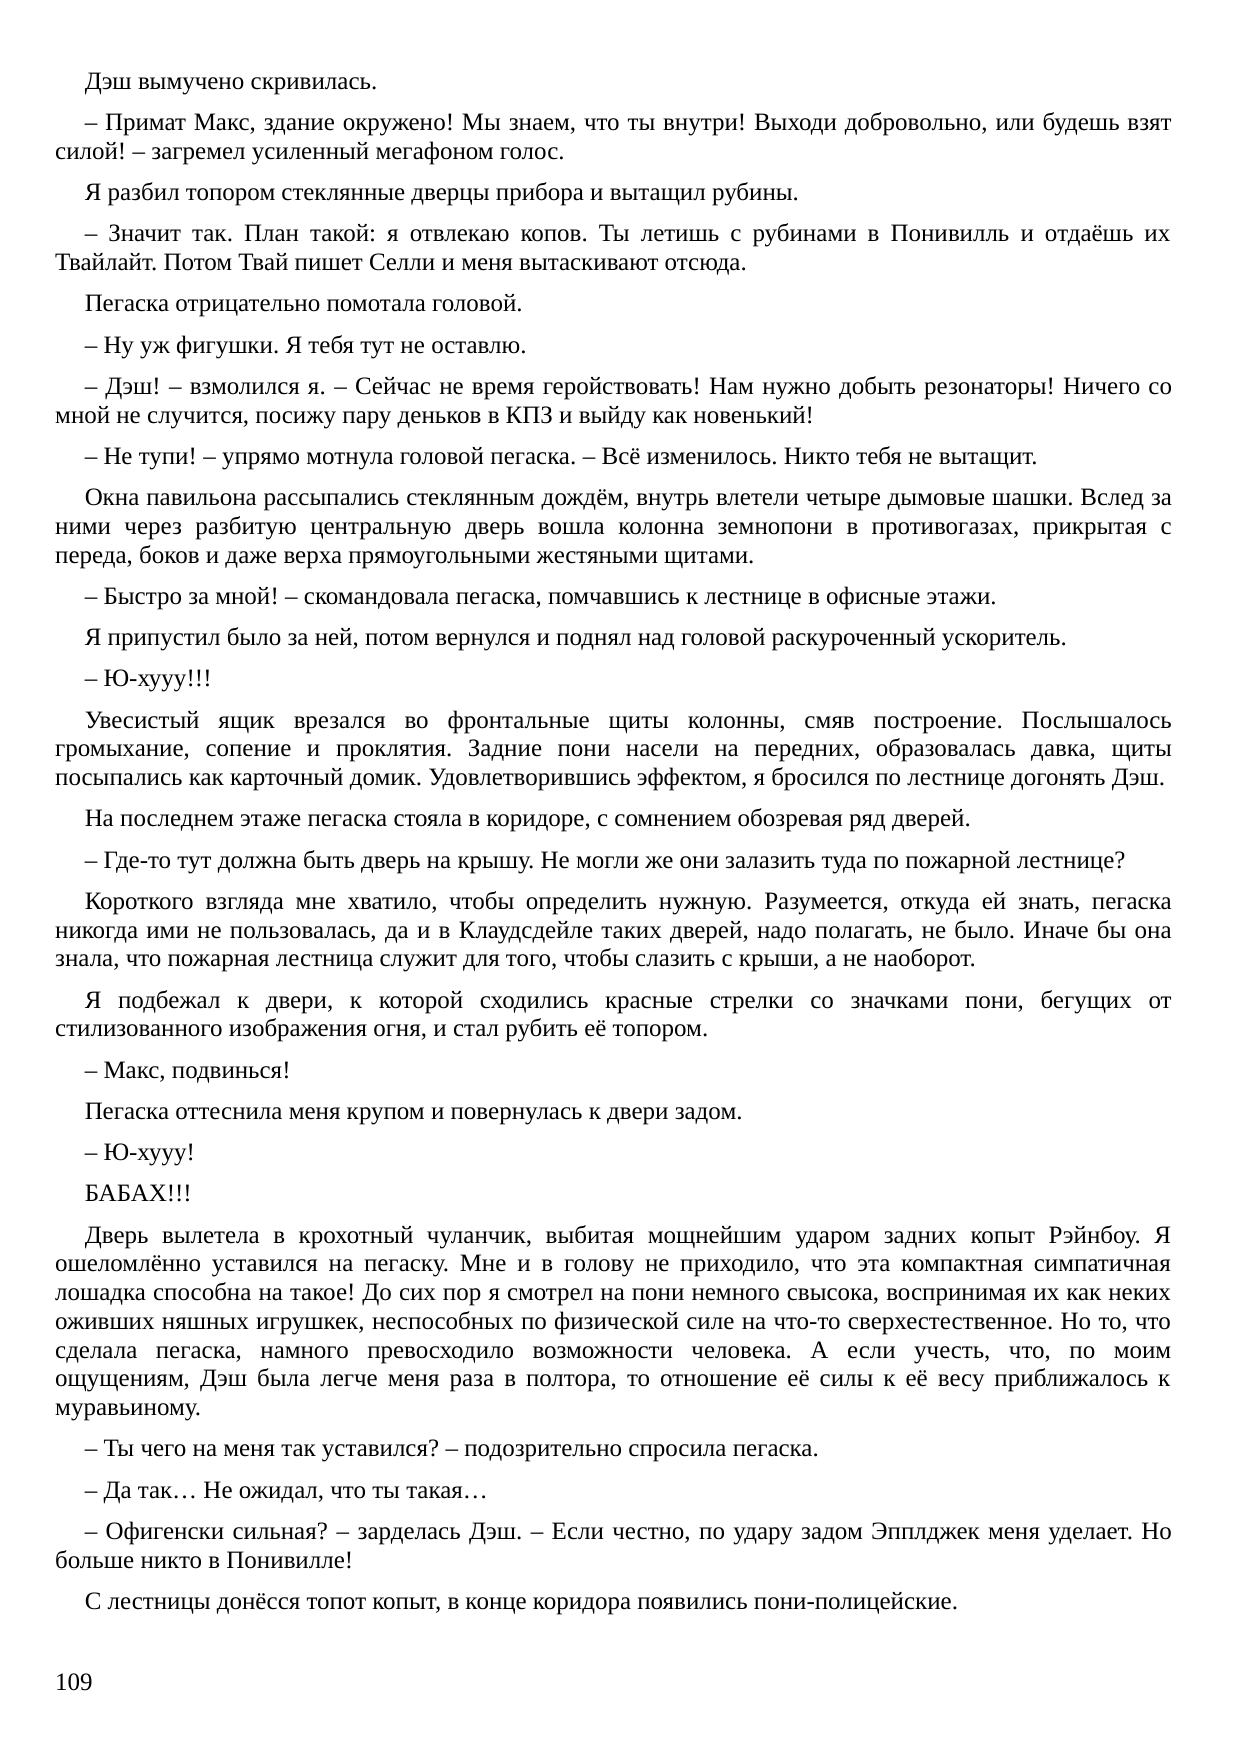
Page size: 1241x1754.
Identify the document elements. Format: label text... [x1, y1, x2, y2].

text – Макс, подвинься! [55, 1055, 1173, 1083]
text БАБАХ!!! [55, 1178, 1173, 1207]
text Увесистый ящик врезался во фронтальные щиты колонны, смяв построение. Послышалось громыхание, сопение и проклятия. Задние пони насели на передних, образовалась давка, щиты посыпались как карточный домик. Удовлетворившись эффектом, я бросился по лестнице догонять Дэш. [55, 705, 1173, 791]
text С лестницы донёсся топот копыт, в конце коридора появились пони-полицейские. [55, 1586, 1173, 1615]
text – Не тупи! – упрямо мотнула головой пегаска. – Всё изменилось. Никто тебя не вытащит. [55, 441, 1173, 470]
text Окна павильона рассыпались стеклянным дождём, внутрь влетели четыре дымовые шашки. Вслед за ними через разбитую центральную дверь вошла колонна земнопони в противогазах, прикрытая с переда, боков и даже верха прямоугольными жестяными щитами. [55, 482, 1173, 568]
text – Офигенски сильная? – зарделась Дэш. – Если честно, по удару задом Эпплджек меня уделает. Но больше никто в Понивилле! [55, 1516, 1173, 1573]
text – Быстро за мной! – скомандовала пегаска, помчавшись к лестнице в офисные этажи. [55, 581, 1173, 610]
text Я разбил топором стеклянные дверцы прибора и вытащил рубины. [55, 177, 1173, 206]
text – Да так… Не ожидал, что ты такая… [55, 1475, 1173, 1503]
text – Ну уж фигушки. Я тебя тут не оставлю. [55, 330, 1173, 358]
text – Дэш! – взмолился я. – Сейчас не время геройствовать! Нам нужно добыть резонаторы! Ничего со мной не случится, посижу пару деньков в КПЗ и выйду как новенький! [55, 371, 1173, 428]
text – Где-то тут должна быть дверь на крышу. Не могли же они залазить туда по пожарной лестнице? [55, 845, 1173, 873]
text Короткого взгляда мне хватило, чтобы определить нужную. Разумеется, откуда ей знать, пегаска никогда ими не пользовалась, да и в Клаудсдейле таких дверей, надо полагать, не было. Иначе бы она знала, что пожарная лестница служит для того, чтобы слазить с крыши, а не наоборот. [55, 886, 1173, 972]
text – Примат Макс, здание окружено! Мы знаем, что ты внутри! Выходи добровольно, или будешь взят силой! – загремел усиленный мегафоном голос. [55, 107, 1173, 165]
text Дверь вылетела в крохотный чуланчик, выбитая мощнейшим ударом задних копыт Рэйнбоу. Я ошеломлённо уставился на пегаску. Мне и в голову не приходило, что эта компактная симпатичная лошадка способна на такое! До сих пор я смотрел на пони немного свысока, воспринимая их как неких оживших няшных игрушкек, неспособных по физической силе на что-то сверхестественное. Но то, что сделала пегаска, намного превосходило возможности человека. А если учесть, что, по моим ощущениям, Дэш была легче меня раза в полтора, то отношение её силы к её весу приближалось к муравьиному. [55, 1220, 1173, 1421]
text – Значит так. План такой: я отвлекаю копов. Ты летишь с рубинами в Понивилль и отдаёшь их Твайлайт. Потом Твай пишет Селли и меня вытаскивают отсюда. [55, 218, 1173, 276]
text Пегаска оттеснила меня крупом и повернулась к двери задом. [55, 1096, 1173, 1125]
text Я подбежал к двери, к которой сходились красные стрелки со значками пони, бегущих от стилизованного изображения огня, и стал рубить её топором. [55, 985, 1173, 1042]
text На последнем этаже пегаска стояла в коридоре, с сомнением обозревая ряд дверей. [55, 803, 1173, 832]
text – Ты чего на меня так уставился? – подозрительно спросила пегаска. [55, 1433, 1173, 1462]
text – Ю-хууу!!! [55, 663, 1173, 692]
text Дэш вымучено скривилась. [55, 66, 1173, 95]
text Я припустил было за ней, потом вернулся и поднял над головой раскуроченный ускоритель. [55, 622, 1173, 651]
text Пегаска отрицательно помотала головой. [55, 288, 1173, 317]
text – Ю-хууу! [55, 1137, 1173, 1166]
